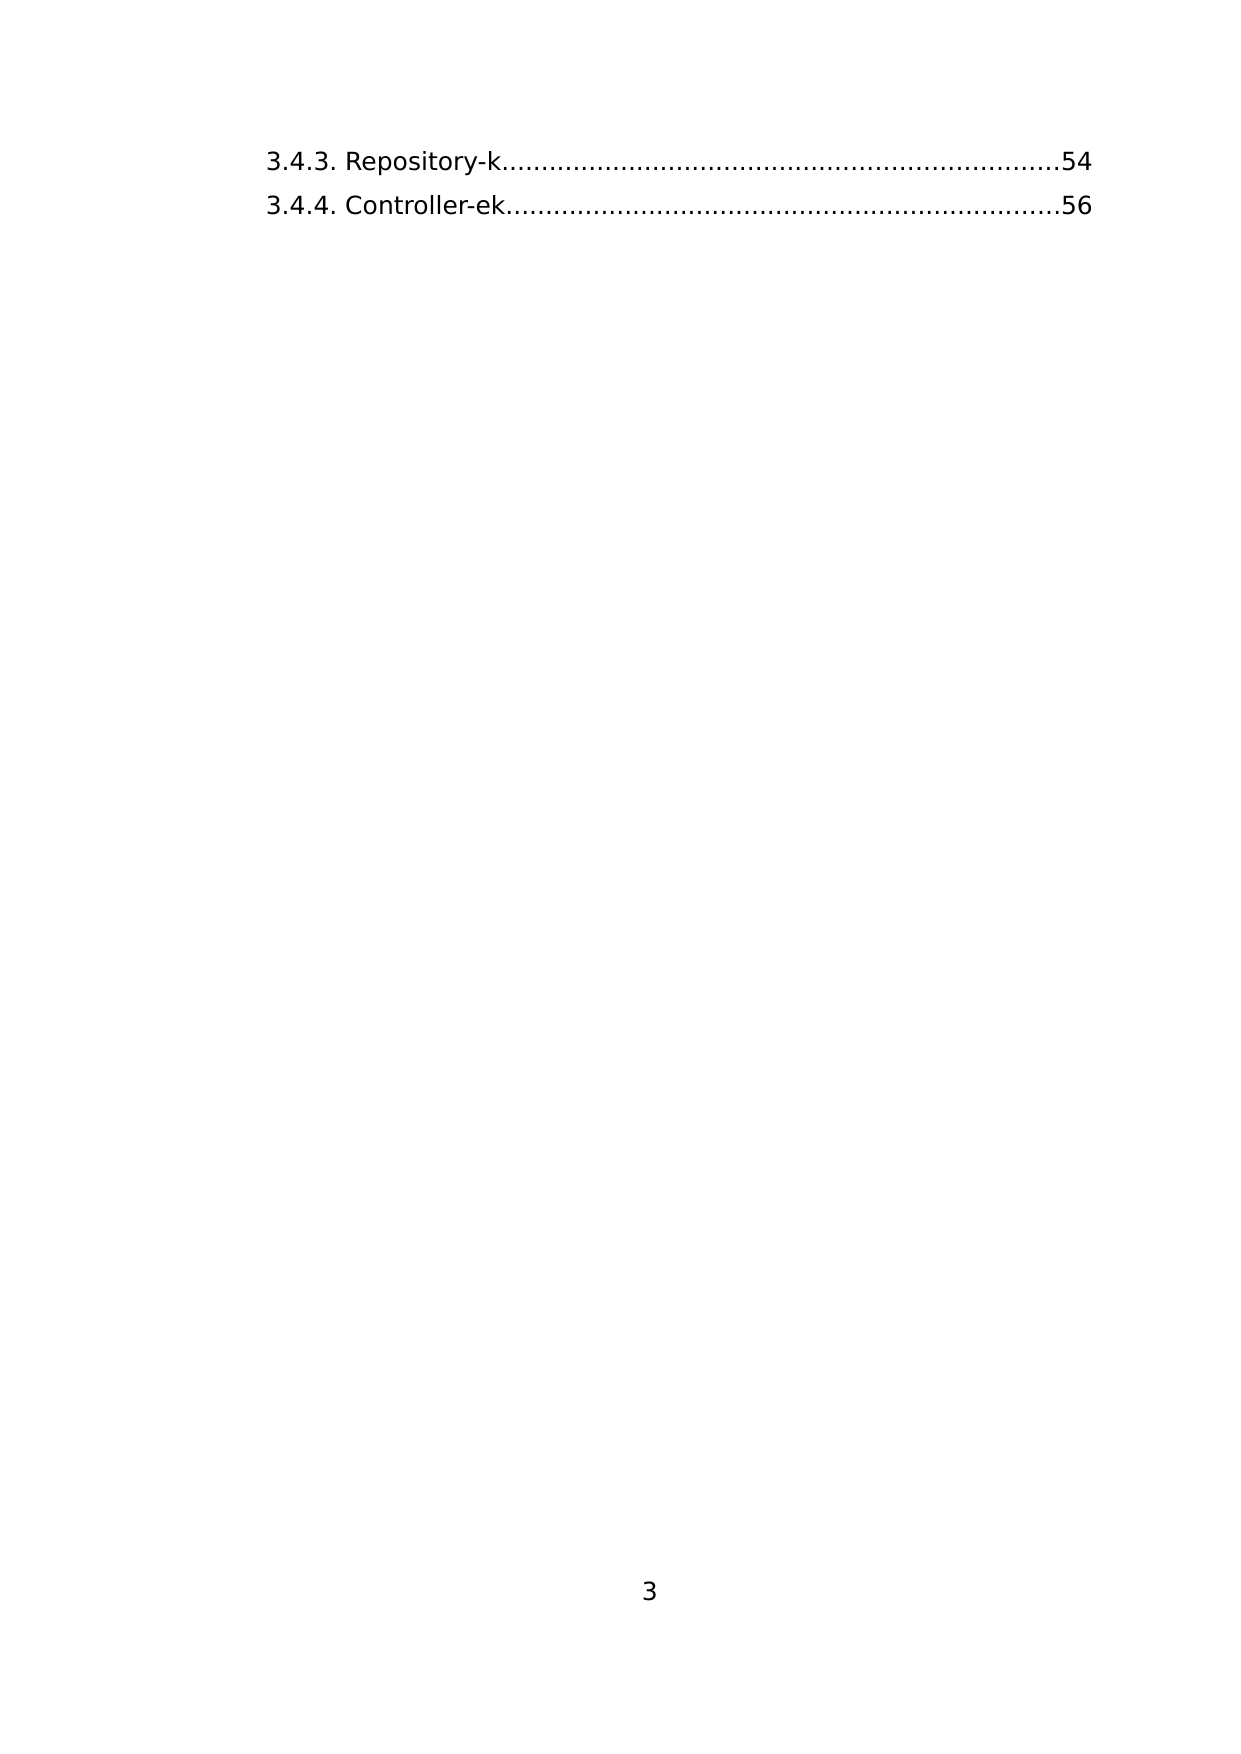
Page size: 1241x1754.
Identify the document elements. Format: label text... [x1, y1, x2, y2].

text 3.4.3. Repository-k 54 [266, 148, 1093, 177]
text 3.4.4. Controller-ek 56 [266, 191, 1093, 221]
